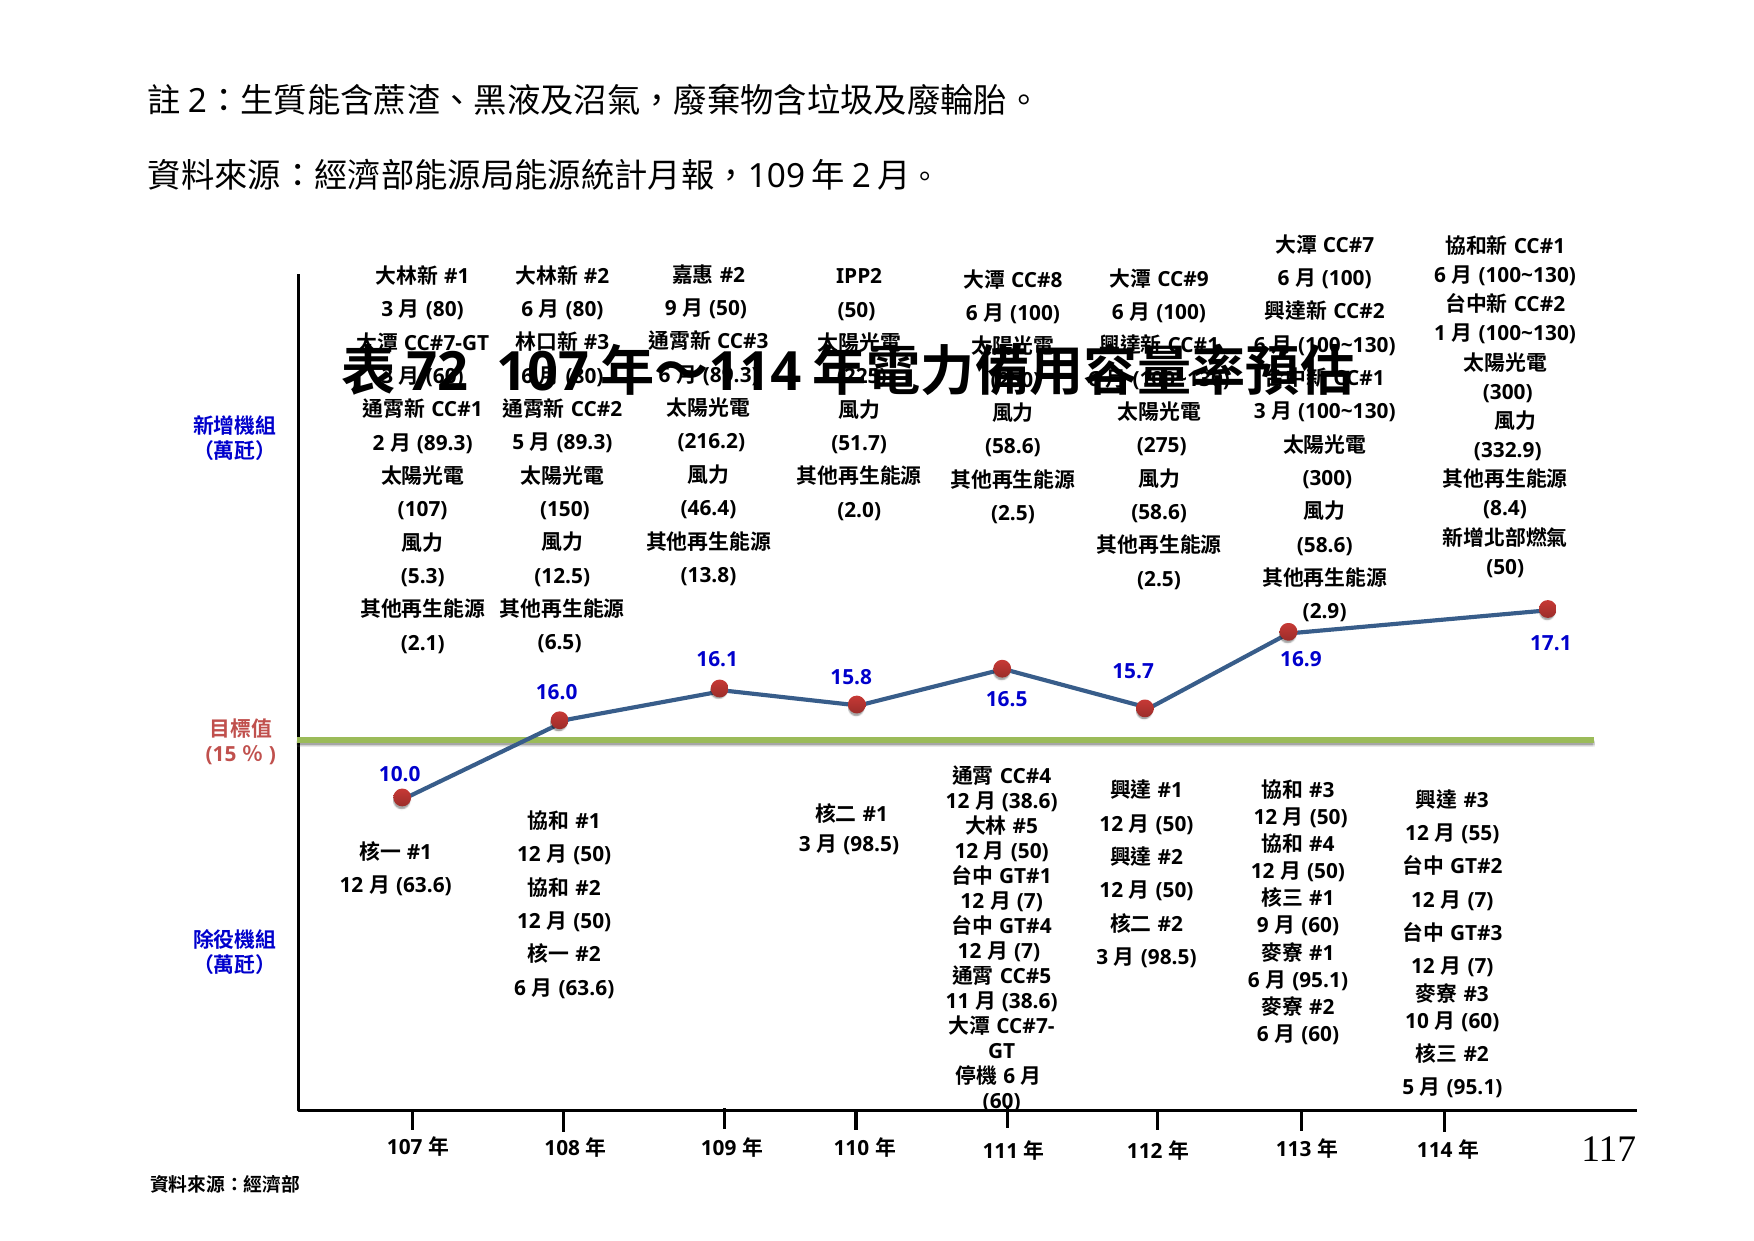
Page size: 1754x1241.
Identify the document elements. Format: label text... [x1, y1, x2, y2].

text 表72 107年～114年電力備用容量率預估 [300, 311, 1636, 423]
text [59, 311, 297, 423]
text 註2：生質能含蔗渣、黑液及沼氣，廢棄物含垃圾及廢輪胎。 [148, 61, 1594, 136]
text 資料來源：經濟部能源局能源統計月報，109年2月。 [148, 136, 1594, 211]
